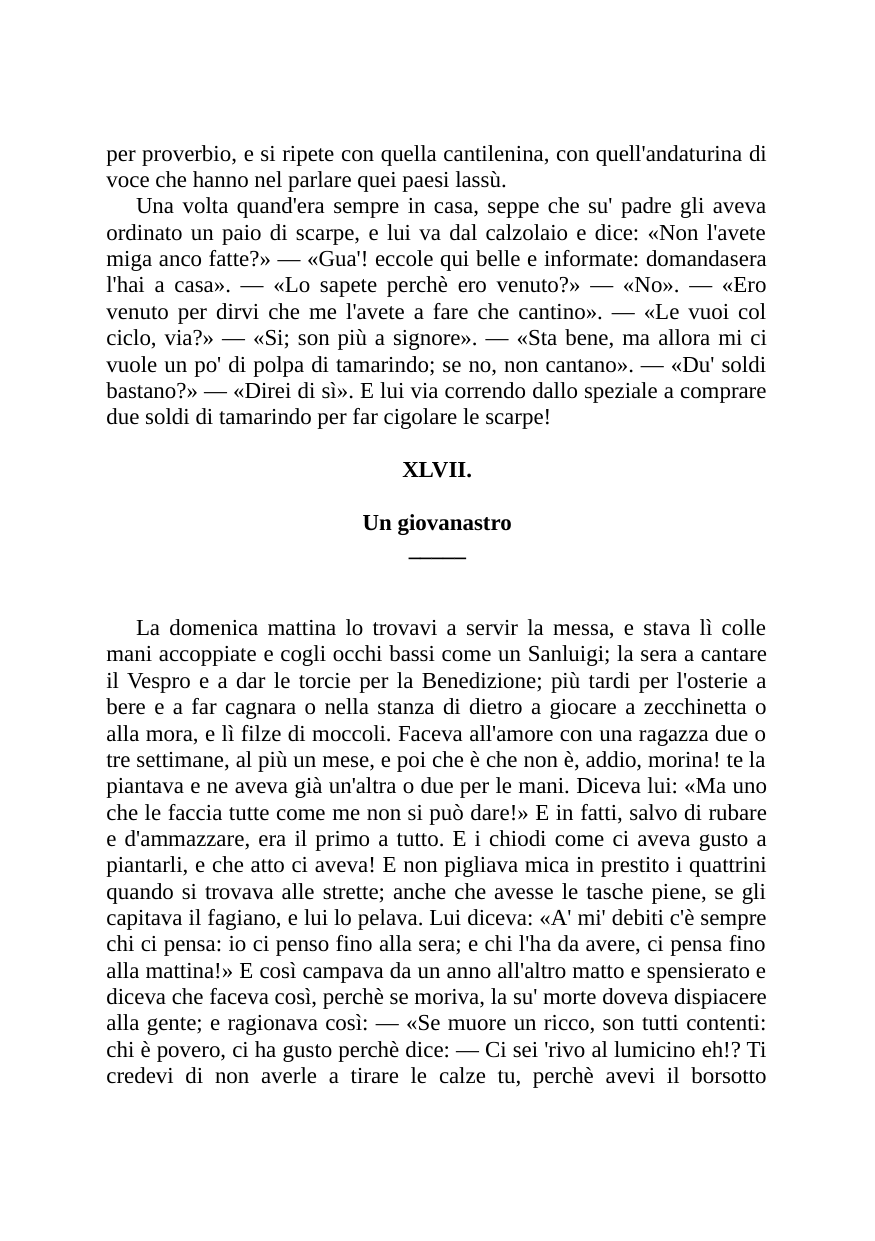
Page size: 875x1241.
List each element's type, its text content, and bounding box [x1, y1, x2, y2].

text _____ [106, 535, 768, 561]
text La domenica mattina lo trovavi a servir la messa, e stava lì colle mani accoppiate e cogli occhi bassi come un Sanluigi; la sera a cantare il Vespro e a dar le torcie per la Benedizione; più tardi per l'osterie a bere e a far cagnara o nella stanza di dietro a giocare a zecchinetta o alla mora, e lì filze di moccoli. Faceva all'amore con una ragazza due o tre settimane, al più un mese, e poi che è che non è, addio, morina! te la piantava e ne aveva già un'altra o due per le mani. Diceva lui: «Ma uno che le faccia tutte come me non si può dare!» E in fatti, salvo di rubare e d'ammazzare, era il primo a tutto. E i chiodi come ci aveva gusto a piantarli, e che atto ci aveva! E non pigliava mica in prestito i quattrini quando si trovava alle strette; anche che avesse le tasche piene, se gli capitava il fagiano, e lui lo pelava. Lui diceva: «A' mi' debiti c'è sempre chi ci pensa: io ci penso fino alla sera; e chi l'ha da avere, ci pensa fino alla mattina!» E così campava da un anno all'altro matto e spensierato e diceva che faceva così, perchè se moriva, la su' morte doveva dispiacere alla gente; e ragionava così: — «Se muore un ricco, son tutti contenti: chi è povero, ci ha gusto perchè dice: — Ci sei 'rivo al lumicino eh!? Ti credevi di non averle a tirare le calze tu, perchè avevi il borsotto [106, 614, 768, 1088]
text per proverbio, e si ripete con quella cantilenina, con quell'andaturina di voce che hanno nel parlare quei paesi lassù. [106, 140, 768, 192]
text XLVII. [106, 456, 768, 482]
text Una volta quand'era sempre in casa, seppe che su' padre gli aveva ordinato un paio di scarpe, e lui va dal calzolaio e dice: «Non l'avete miga anco fatte?» — «Gua'! eccole qui belle e informate: domandasera l'hai a casa». — «Lo sapete perchè ero venuto?» — «No». — «Ero venuto per dirvi che me l'avete a fare che cantino». — «Le vuoi col ciclo, via?» — «Si; son più a signore». — «Sta bene, ma allora mi ci vuole un po' di polpa di tamarindo; se no, non cantano». — «Du' soldi bastano?» — «Direi di sì». E lui via correndo dallo speziale a comprare due soldi di tamarindo per far cigolare le scarpe! [106, 192, 768, 430]
text Un giovanastro [106, 509, 768, 535]
